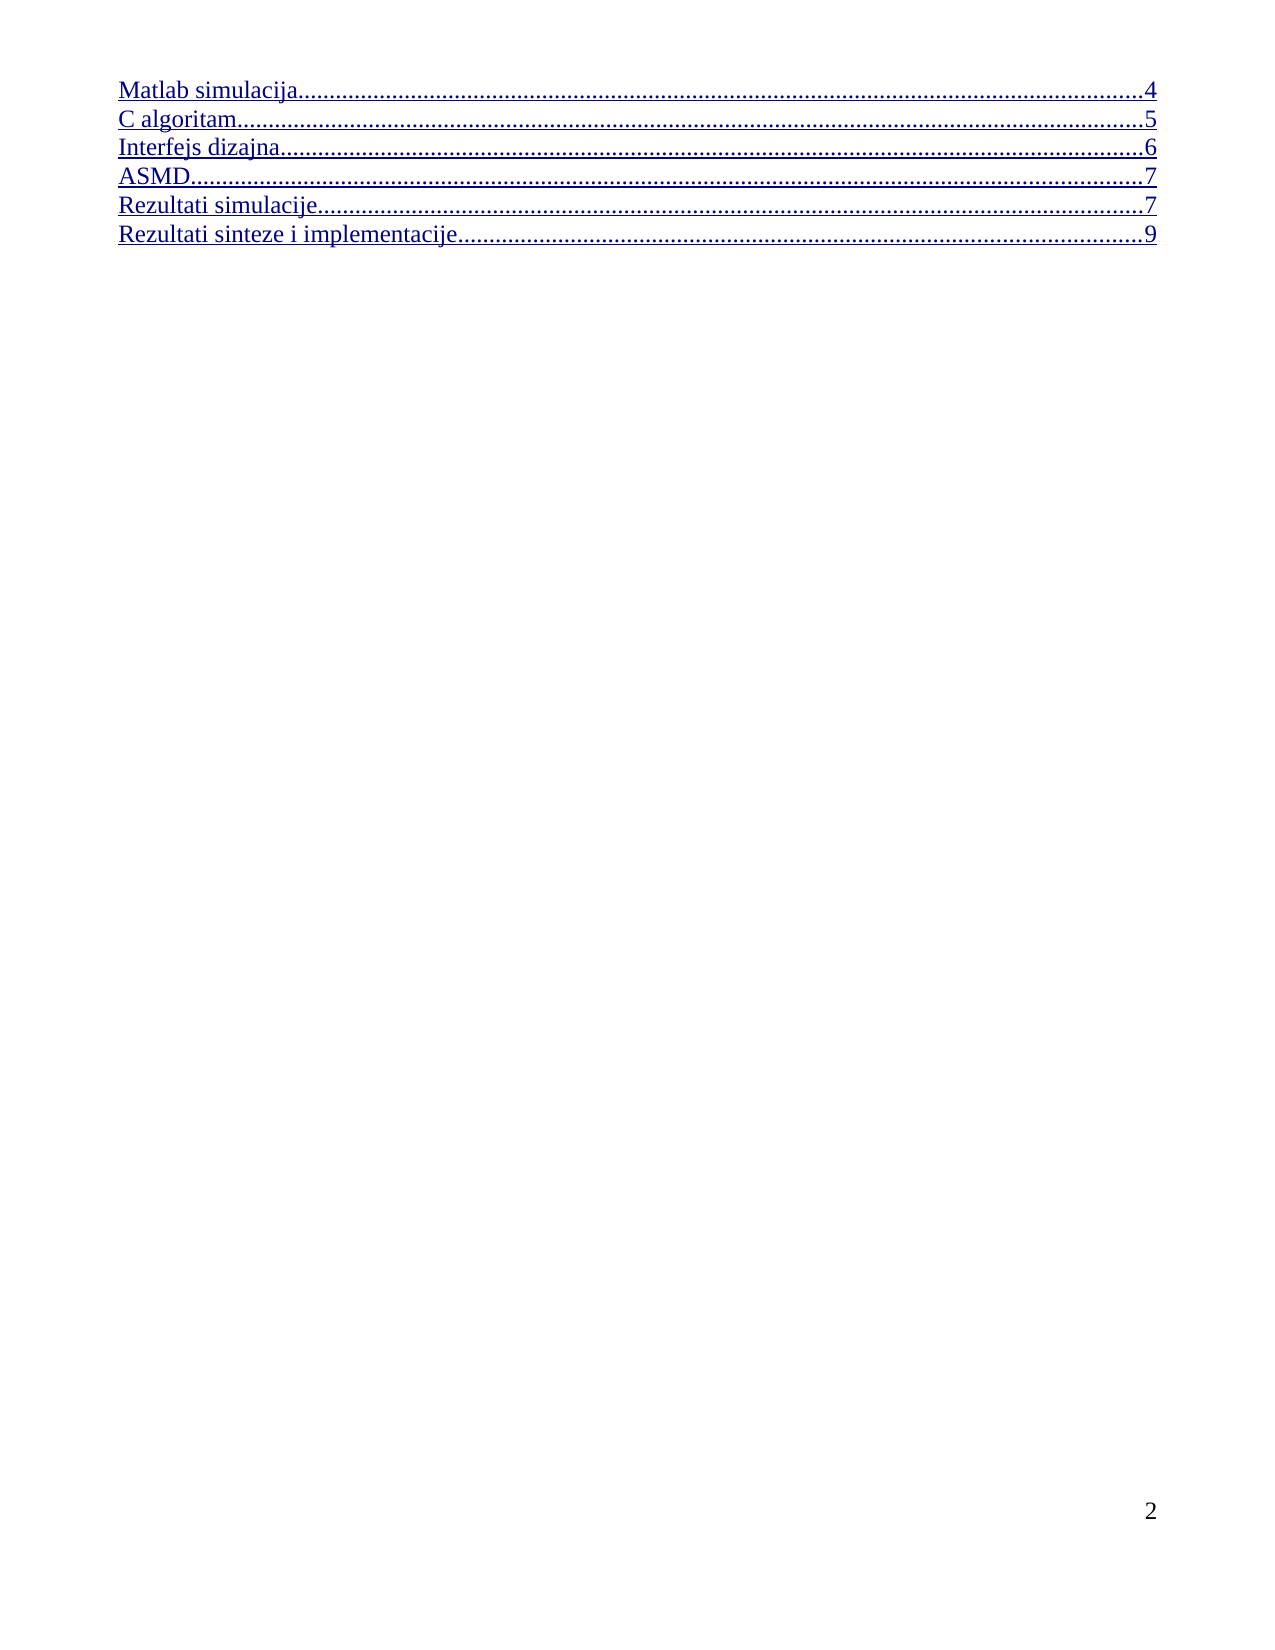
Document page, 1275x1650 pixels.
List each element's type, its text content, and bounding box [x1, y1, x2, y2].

text Rezultati simulacije 7 [118, 190, 1157, 215]
text Matlab simulacija 4 [118, 75, 1157, 100]
text Interfejs dizajna 6 [118, 132, 1157, 157]
text Rezultati sinteze i implementacije 9 [118, 219, 1157, 244]
text C algoritam 5 [118, 104, 1157, 129]
text ASMD 7 [118, 161, 1157, 186]
